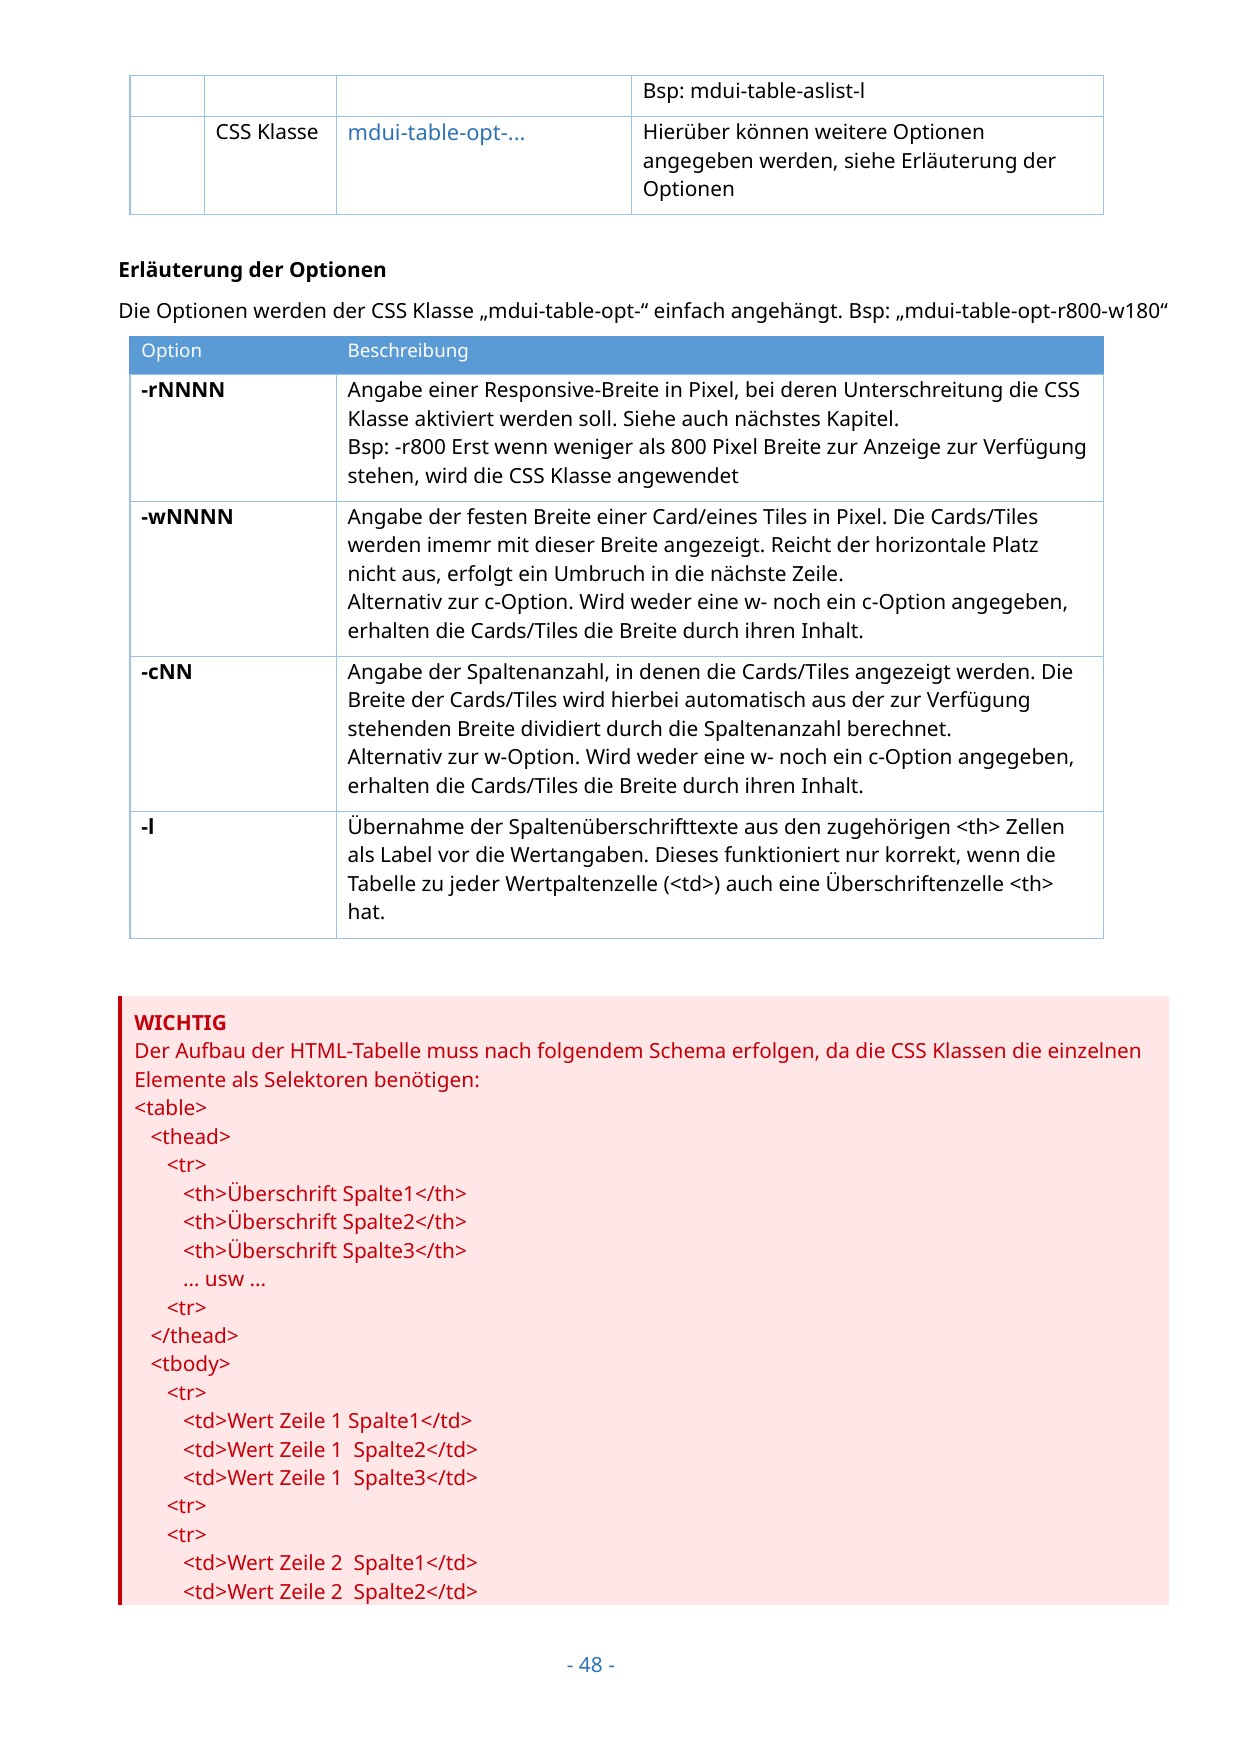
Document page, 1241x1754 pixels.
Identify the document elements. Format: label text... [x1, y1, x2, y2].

table_cell -l [131, 812, 336, 937]
table_cell CSS Klasse [205, 117, 336, 214]
table_cell Angabe einer Responsive-Breite in Pixel, bei deren Unterschreitung die CSS Klasse aktiviert werden soll. Siehe auch nächstes Kapitel. Bsp: -r800 Erst wenn weniger als 800 Pixel Breite zur Anzeige zur Verfügung stehen, wird die CSS Klasse angewendet [337, 375, 1103, 501]
table_cell [205, 76, 336, 116]
table_cell Bsp: mdui-table-aslist-l [632, 76, 1103, 116]
text WICHTIG Der Aufbau der HTML-Tabelle muss nach folgendem Schema erfolgen, da die CSS Klassen die einzelnen Elemente als Selektoren benötigen: <table> <thead> <tr> <th>Überschrift Spalte1</th> <th>Überschrift Spalte2</th> <th>Überschrift Spalte3</th> … usw ... <tr> </thead> <tbody> <tr> <td>Wert Zeile 1 Spalte1</td> <td>Wert Zeile 1 Spalte2</td> <td>Wert Zeile 1 Spalte3</td> <tr> <tr> <td>Wert Zeile 2 Spalte1</td> <td>Wert Zeile 2 Spalte2</td> [122, 996, 1169, 1605]
table_cell Angabe der Spaltenanzahl, in denen die Cards/Tiles angezeigt werden. Die Breite der Cards/Tiles wird hierbei automatisch aus der zur Verfügung stehenden Breite dividiert durch die Spaltenanzahl berechnet. Alternativ zur w-Option. Wird weder eine w- noch ein c-Option angegeben, erhalten die Cards/Tiles die Breite durch ihren Inhalt. [337, 657, 1103, 811]
table_cell [131, 76, 204, 116]
table_cell [131, 117, 204, 214]
table_cell Hierüber können weitere Optionen angegeben werden, siehe Erläuterung der Optionen [632, 117, 1103, 214]
table_cell Angabe der festen Breite einer Card/eines Tiles in Pixel. Die Cards/Tiles werden imemr mit dieser Breite angezeigt. Reicht der horizontale Platz nicht aus, erfolgt ein Umbruch in die nächste Zeile. Alternativ zur c-Option. Wird weder eine w- noch ein c-Option angegeben, erhalten die Cards/Tiles die Breite durch ihren Inhalt. [337, 502, 1103, 656]
table_cell -wNNNN [131, 502, 336, 656]
table_cell -cNN [131, 657, 336, 811]
table_header Beschreibung [336, 337, 1103, 374]
table_cell Übernahme der Spaltenüberschrifttexte aus den zugehörigen <th> Zellen als Label vor die Wertangaben. Dieses funktioniert nur korrekt, wenn die Tabelle zu jeder Wertpaltenzelle (<td>) auch eine Überschriftenzelle <th> hat. [337, 812, 1103, 937]
text Erläuterung der Optionen [118, 256, 1169, 284]
table_cell -rNNNN [131, 375, 336, 501]
table_cell mdui-table-opt-... [337, 117, 631, 214]
text Die Optionen werden der CSS Klasse „mdui-table-opt-“ einfach angehängt. Bsp: „mdui-table-opt-r800-w180“ [118, 296, 1169, 324]
table_header Option [131, 337, 336, 374]
table_cell [337, 76, 631, 116]
